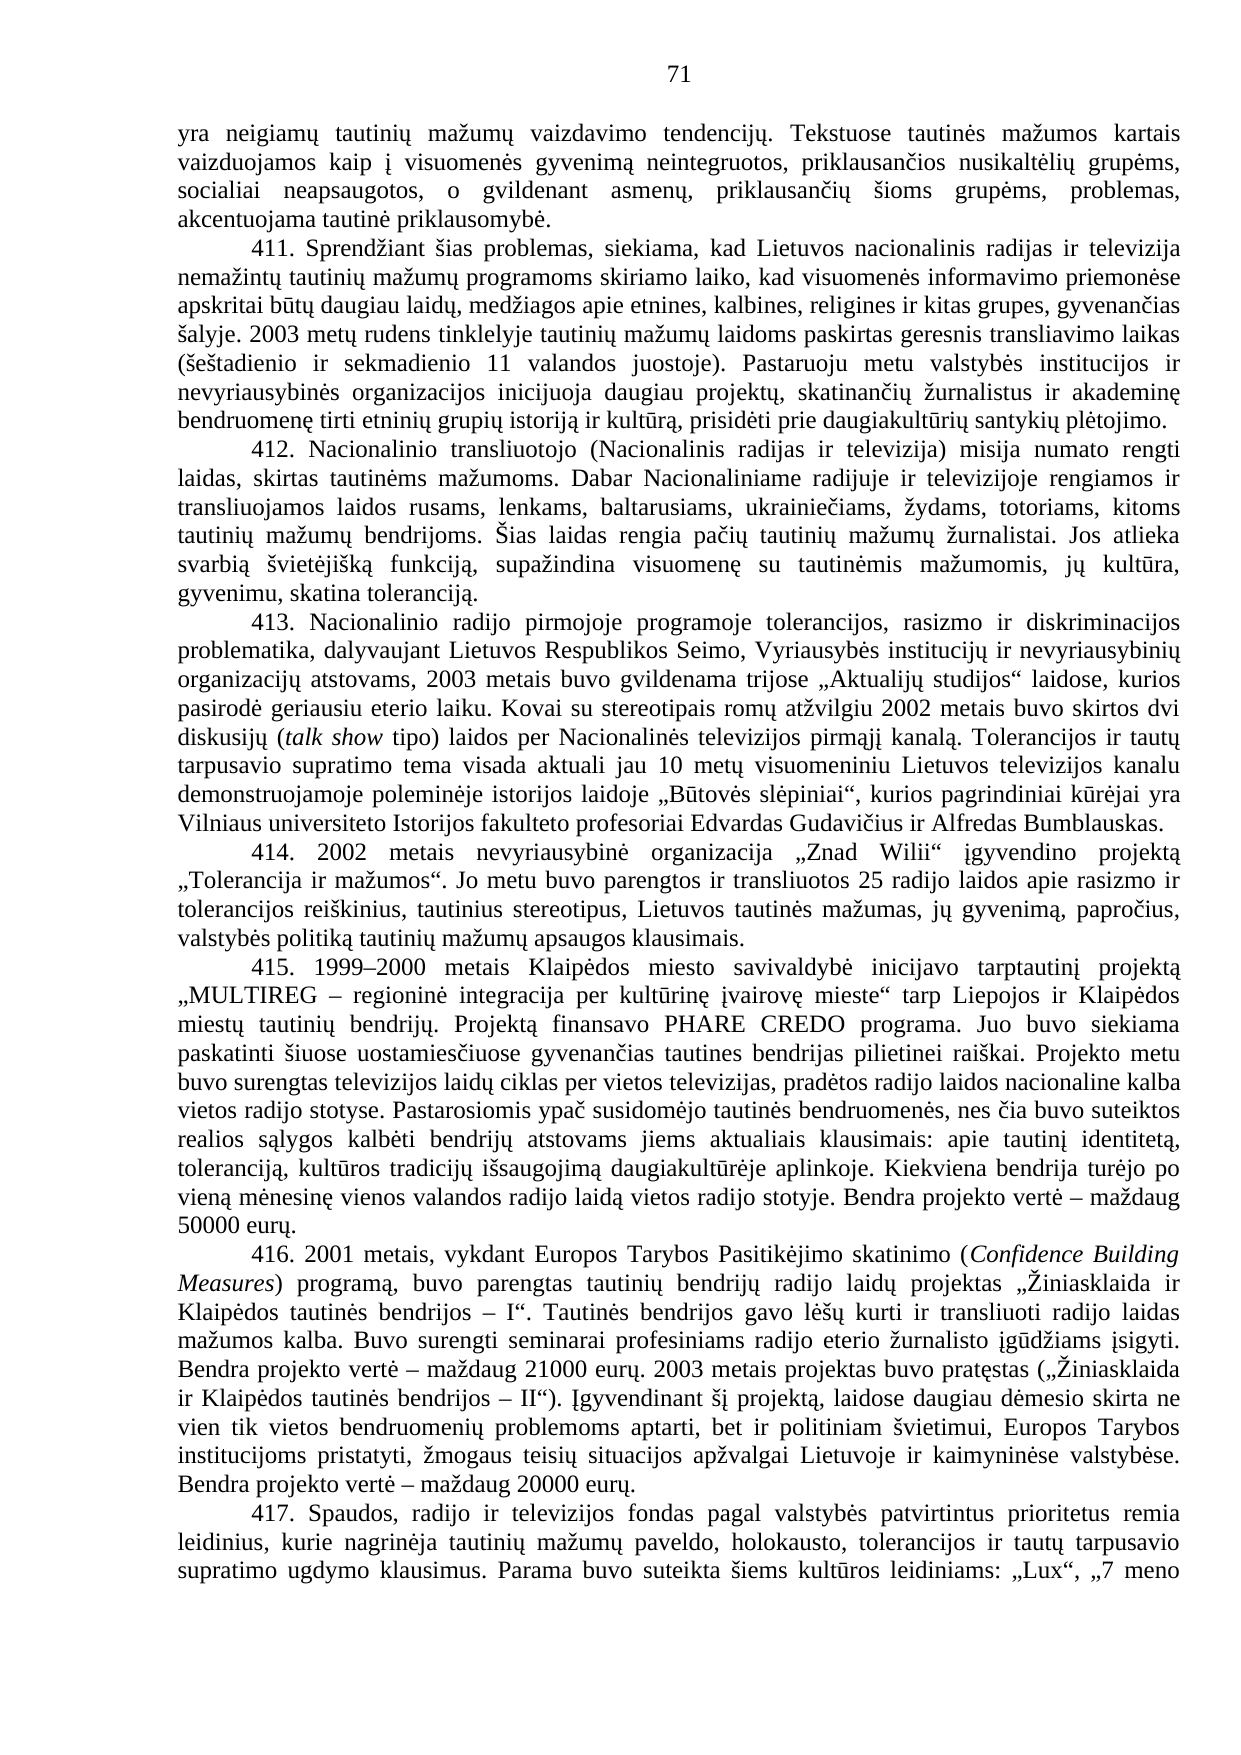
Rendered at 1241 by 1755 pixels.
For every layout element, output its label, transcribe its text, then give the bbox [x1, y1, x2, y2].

text 415. 1999–2000 metais Klaipėdos miesto savivaldybė inicijavo tarptautinį projektą „MULTIREG – regioninė integracija per kultūrinę įvairovę mieste“ tarp Liepojos ir Klaipėdos miestų tautinių bendrijų. Projektą finansavo PHARE CREDO programa. Juo buvo siekiama paskatinti šiuose uostamiesčiuose gyvenančias tautines bendrijas pilietinei raiškai. Projekto metu buvo surengtas televizijos laidų ciklas per vietos televizijas, pradėtos radijo laidos nacionaline kalba vietos radijo stotyse. Pastarosiomis ypač susidomėjo tautinės bendruomenės, nes čia buvo suteiktos realios sąlygos kalbėti bendrijų atstovams jiems aktualiais klausimais: apie tautinį identitetą, toleranciją, kultūros tradicijų išsaugojimą daugiakultūrėje aplinkoje. Kiekviena bendrija turėjo po vieną mėnesinę vienos valandos radijo laidą vietos radijo stotyje. Bendra projekto vertė – maždaug 50000 eurų. [177, 952, 1181, 1239]
text 411. Sprendžiant šias problemas, siekiama, kad Lietuvos nacionalinis radijas ir televizija nemažintų tautinių mažumų programoms skiriamo laiko, kad visuomenės informavimo priemonėse apskritai būtų daugiau laidų, medžiagos apie etnines, kalbines, religines ir kitas grupes, gyvenančias šalyje. 2003 metų rudens tinklelyje tautinių mažumų laidoms paskirtas geresnis transliavimo laikas (šeštadienio ir sekmadienio 11 valandos juostoje). Pastaruoju metu valstybės institucijos ir nevyriausybinės organizacijos inicijuoja daugiau projektų, skatinančių žurnalistus ir akademinę bendruomenę tirti etninių grupių istoriją ir kultūrą, prisidėti prie daugiakultūrių santykių plėtojimo. [177, 233, 1181, 434]
text 412. Nacionalinio transliuotojo (Nacionalinis radijas ir televizija) misija numato rengti laidas, skirtas tautinėms mažumoms. Dabar Nacionaliniame radijuje ir televizijoje rengiamos ir transliuojamos laidos rusams, lenkams, baltarusiams, ukrainiečiams, žydams, totoriams, kitoms tautinių mažumų bendrijoms. Šias laidas rengia pačių tautinių mažumų žurnalistai. Jos atlieka svarbią švietėjišką funkciją, supažindina visuomenę su tautinėmis mažumomis, jų kultūra, gyvenimu, skatina toleranciją. [177, 434, 1181, 607]
text 414. 2002 metais nevyriausybinė organizacija „Znad Wilii“ įgyvendino projektą „Tolerancija ir mažumos“. Jo metu buvo parengtos ir transliuotos 25 radijo laidos apie rasizmo ir tolerancijos reiškinius, tautinius stereotipus, Lietuvos tautinės mažumas, jų gyvenimą, papročius, valstybės politiką tautinių mažumų apsaugos klausimais. [177, 837, 1181, 952]
text yra neigiamų tautinių mažumų vaizdavimo tendencijų. Tekstuose tautinės mažumos kartais vaizduojamos kaip į visuomenės gyvenimą neintegruotos, priklausančios nusikaltėlių grupėms, socialiai neapsaugotos, o gvildenant asmenų, priklausančių šioms grupėms, problemas, akcentuojama tautinė priklausomybė. [177, 118, 1181, 233]
text 416. 2001 metais, vykdant Europos Tarybos Pasitikėjimo skatinimo (Confidence Building Measures) programą, buvo parengtas tautinių bendrijų radijo laidų projektas „Žiniasklaida ir Klaipėdos tautinės bendrijos – I“. Tautinės bendrijos gavo lėšų kurti ir transliuoti radijo laidas mažumos kalba. Buvo surengti seminarai profesiniams radijo eterio žurnalisto įgūdžiams įsigyti. Bendra projekto vertė – maždaug 21000 eurų. 2003 metais projektas buvo pratęstas („Žiniasklaida ir Klaipėdos tautinės bendrijos – II“). Įgyvendinant šį projektą, laidose daugiau dėmesio skirta ne vien tik vietos bendruomenių problemoms aptarti, bet ir politiniam švietimui, Europos Tarybos institucijoms pristatyti, žmogaus teisių situacijos apžvalgai Lietuvoje ir kaimyninėse valstybėse. Bendra projekto vertė – maždaug 20000 eurų. [177, 1239, 1181, 1498]
text 413. Nacionalinio radijo pirmojoje programoje tolerancijos, rasizmo ir diskriminacijos problematika, dalyvaujant Lietuvos Respublikos Seimo, Vyriausybės institucijų ir nevyriausybinių organizacijų atstovams, 2003 metais buvo gvildenama trijose „Aktualijų studijos“ laidose, kurios pasirodė geriausiu eterio laiku. Kovai su stereotipais romų atžvilgiu 2002 metais buvo skirtos dvi diskusijų (talk show tipo) laidos per Nacionalinės televizijos pirmąjį kanalą. Tolerancijos ir tautų tarpusavio supratimo tema visada aktuali jau 10 metų visuomeniniu Lietuvos televizijos kanalu demonstruojamoje poleminėje istorijos laidoje „Būtovės slėpiniai“, kurios pagrindiniai kūrėjai yra Vilniaus universiteto Istorijos fakulteto profesoriai Edvardas Gudavičius ir Alfredas Bumblauskas. [177, 607, 1181, 837]
text 417. Spaudos, radijo ir televizijos fondas pagal valstybės patvirtintus prioritetus remia leidinius, kurie nagrinėja tautinių mažumų paveldo, holokausto, tolerancijos ir tautų tarpusavio supratimo ugdymo klausimus. Parama buvo suteikta šiems kultūros leidiniams: „Lux“, „7 meno [177, 1498, 1181, 1584]
